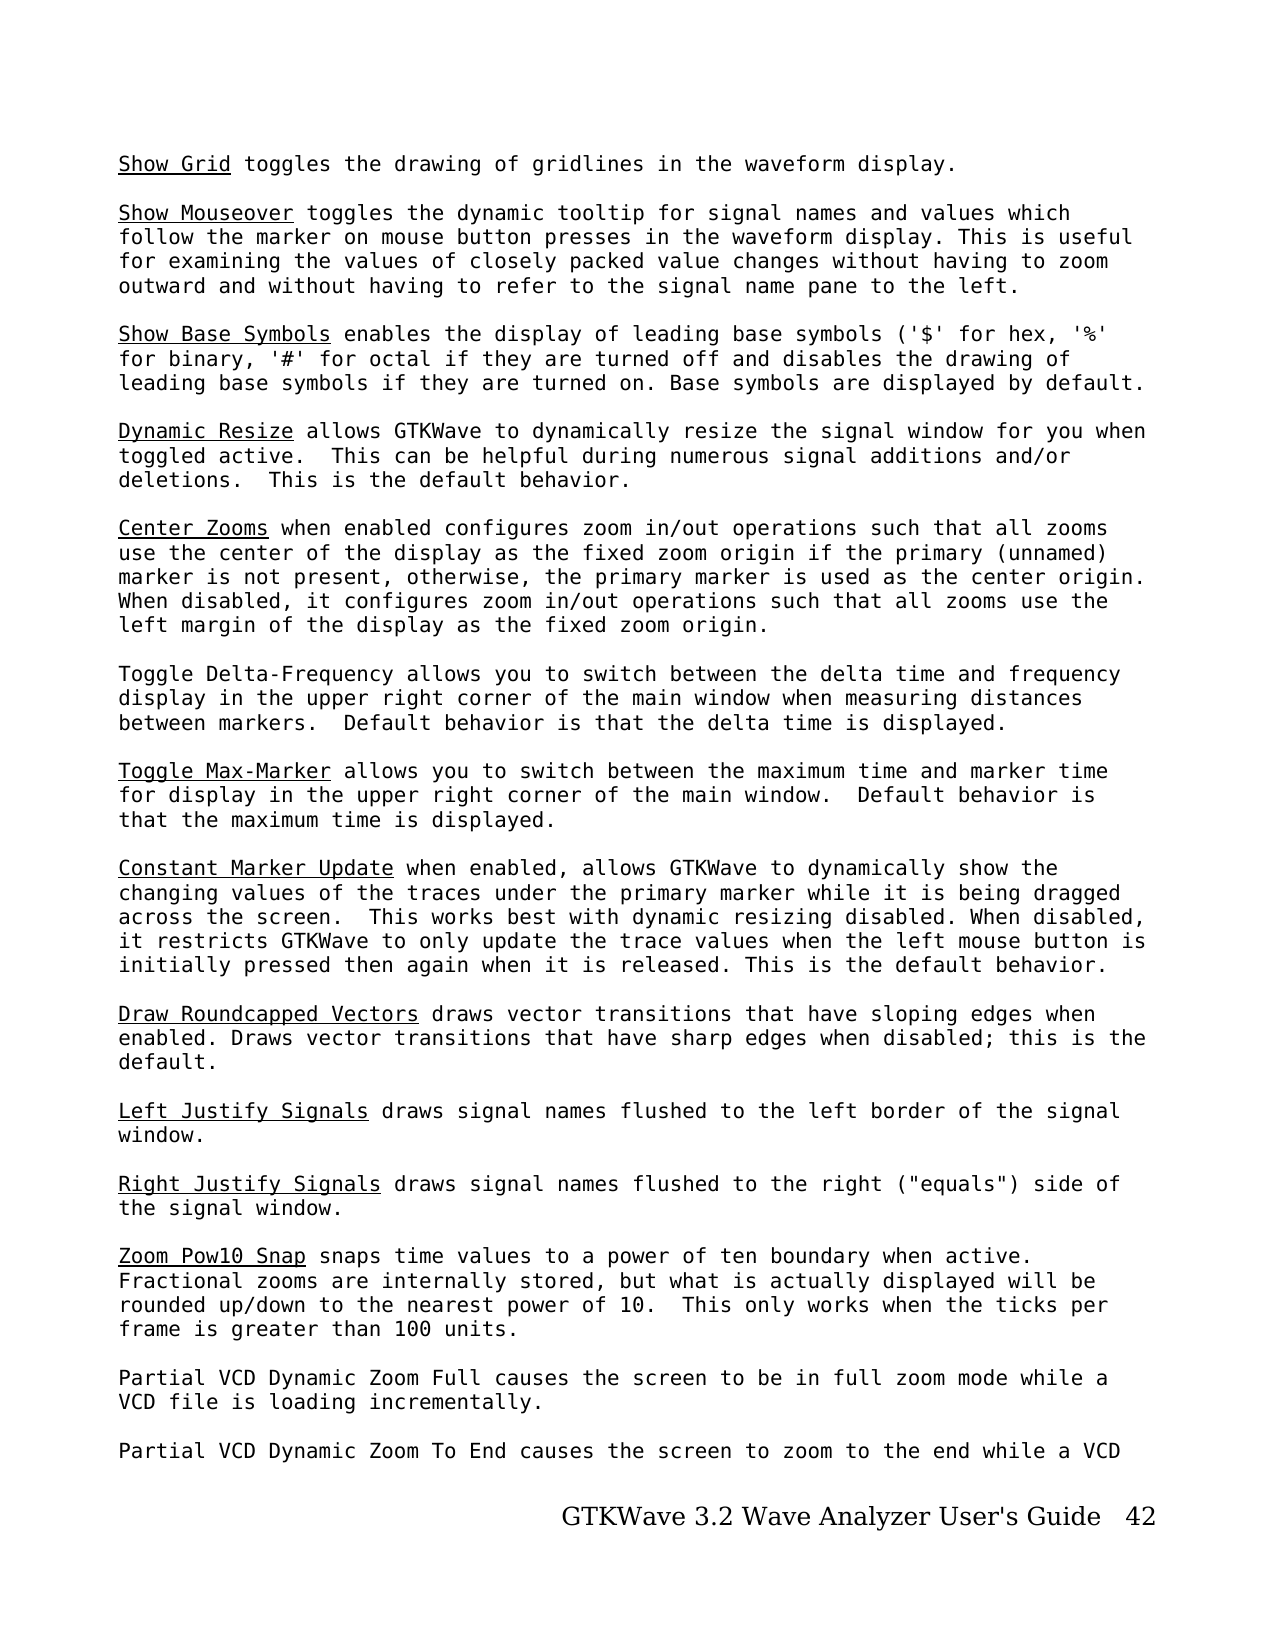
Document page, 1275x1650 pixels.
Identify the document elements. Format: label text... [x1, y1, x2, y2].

text Center Zooms when enabled configures zoom in/out operations such that all zooms use the center of the display as the fixed zoom origin if the primary (unnamed) marker is not present, otherwise, the primary marker is used as the center origin. When disabled, it configures zoom in/out operations such that all zooms use the left margin of the display as the fixed zoom origin. [118, 516, 1157, 638]
text Toggle Max-Marker allows you to switch between the maximum time and marker time for display in the upper right corner of the main window. Default behavior is that the maximum time is displayed. [118, 759, 1157, 832]
text Constant Marker Update when enabled, allows GTKWave to dynamically show the changing values of the traces under the primary marker while it is being dragged across the screen. This works best with dynamic resizing disabled. When disabled, it restricts GTKWave to only update the trace values when the left mouse button is initially pressed then again when it is released. This is the default behavior. [118, 856, 1157, 978]
text Right Justify Signals draws signal names flushed to the right ("equals") side of the signal window. [118, 1172, 1157, 1220]
text Show Base Symbols enables the display of leading base symbols ('$' for hex, '%' for binary, '#' for octal if they are turned off and disables the drawing of leading base symbols if they are turned on. Base symbols are displayed by default. [118, 322, 1157, 395]
text Zoom Pow10 Snap snaps time values to a power of ten boundary when active. Fractional zooms are internally stored, but what is actually displayed will be rounded up/down to the nearest power of 10. This only works when the ticks per frame is greater than 100 units. [118, 1244, 1157, 1342]
text Draw Roundcapped Vectors draws vector transitions that have sloping edges when enabled. Draws vector transitions that have sharp edges when disabled; this is the default. [118, 1002, 1157, 1075]
text Toggle Delta-Frequency allows you to switch between the delta time and frequency display in the upper right corner of the main window when measuring distances between markers. Default behavior is that the delta time is displayed. [118, 662, 1157, 735]
text Left Justify Signals draws signal names flushed to the left border of the signal window. [118, 1099, 1157, 1147]
text Show Grid toggles the drawing of gridlines in the waveform display. [118, 152, 1157, 177]
text Partial VCD Dynamic Zoom To End causes the screen to zoom to the end while a VCD [118, 1439, 1157, 1463]
text Show Mouseover toggles the dynamic tooltip for signal names and values which follow the marker on mouse button presses in the waveform display. This is useful for examining the values of closely packed value changes without having to zoom outward and without having to refer to the signal name pane to the left. [118, 201, 1157, 298]
text Partial VCD Dynamic Zoom Full causes the screen to be in full zoom mode while a VCD file is loading incrementally. [118, 1366, 1157, 1414]
text Dynamic Resize allows GTKWave to dynamically resize the signal window for you when toggled active. This can be helpful during numerous signal additions and/or deletions. This is the default behavior. [118, 419, 1157, 492]
